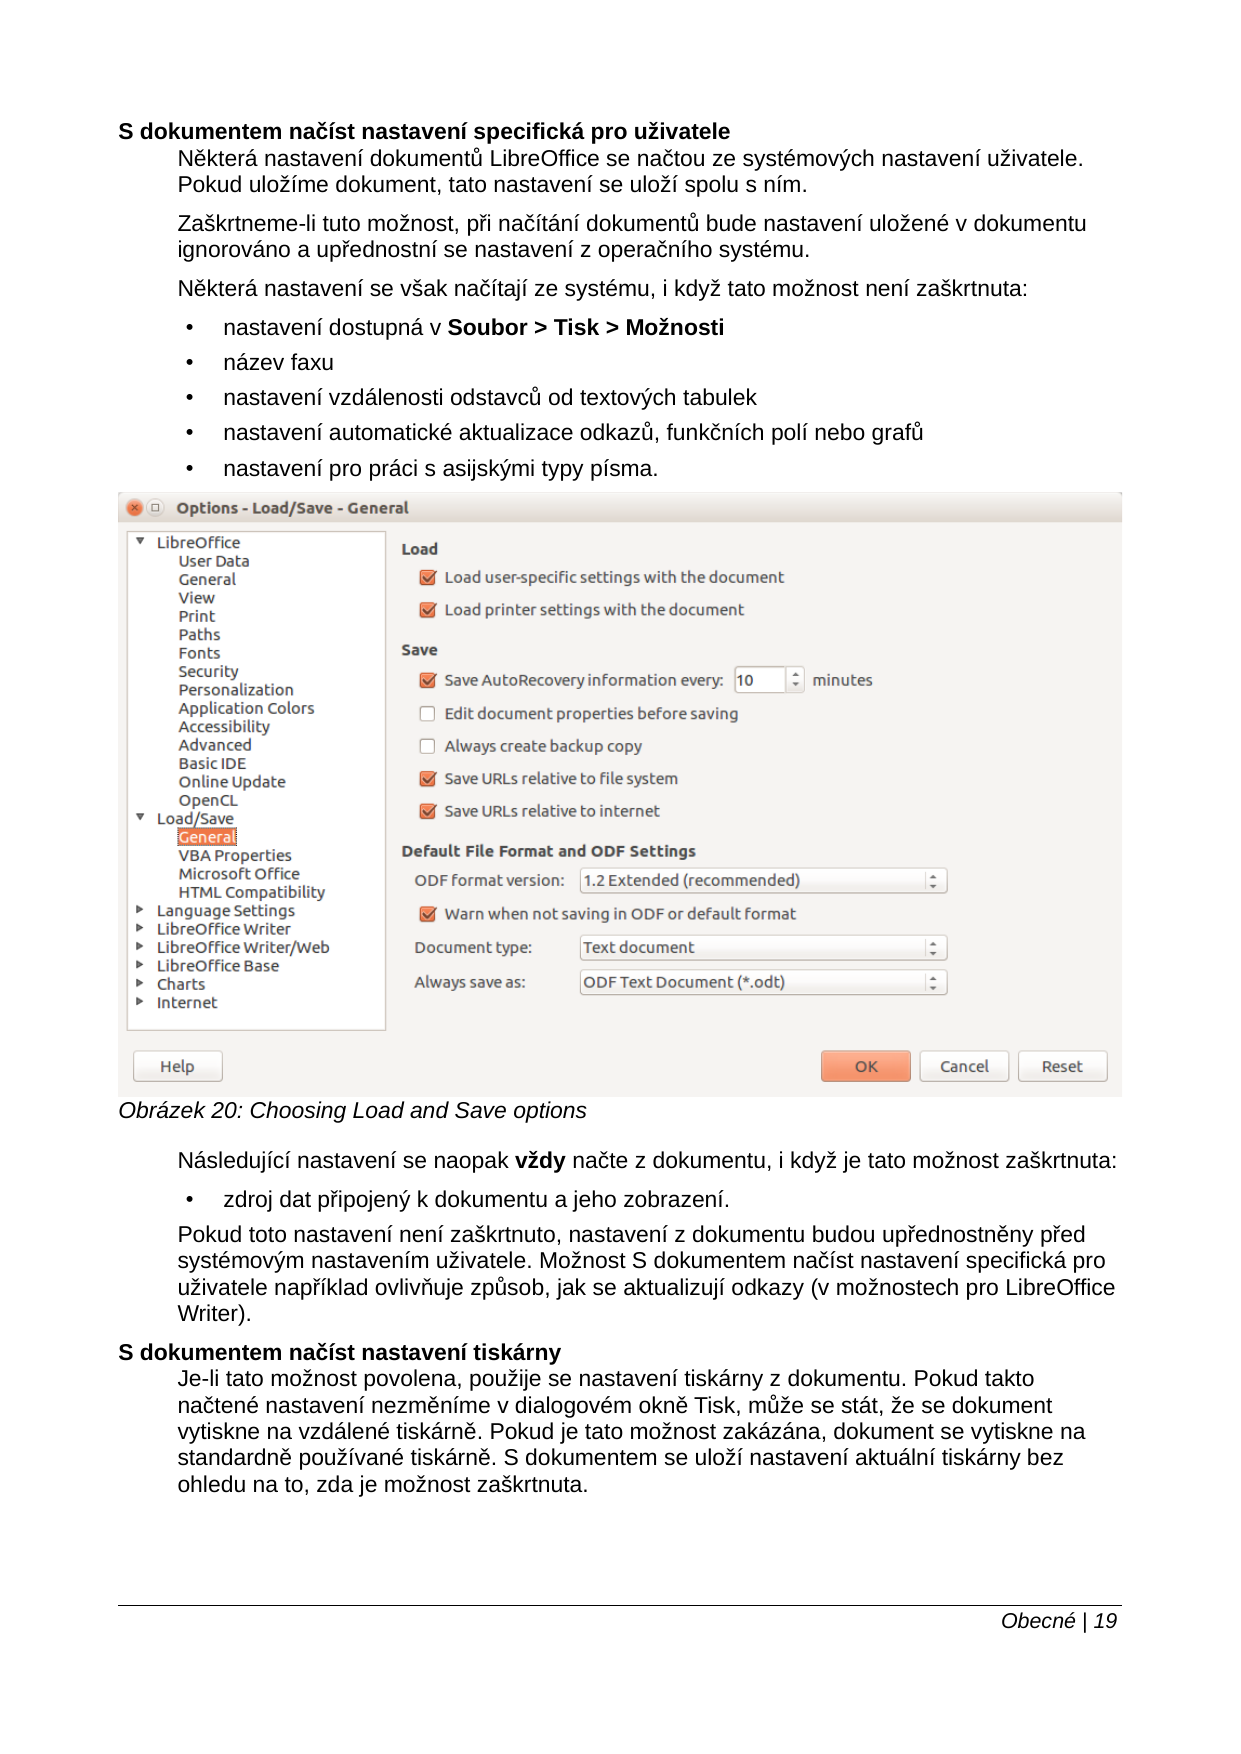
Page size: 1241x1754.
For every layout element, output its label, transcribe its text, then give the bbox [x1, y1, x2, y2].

text S dokumentem načíst nastavení specifická pro uživatele [118, 118, 1122, 144]
list nastavení vzdálenosti odstavců od textových tabulek [186, 384, 1122, 411]
text Obrázek 20: Choosing Load and Save options [118, 1097, 1122, 1123]
text Pokud toto nastavení není zaškrtnuto, nastavení z dokumentu budou upřednostněny před systémovým nastavením uživatele. Možnost S dokumentem načíst nastavení specifická pro uživatele například ovlivňuje způsob, jak se aktualizují odkazy (v možnostech pro LibreOffice Writer). [177, 1221, 1122, 1326]
list nastavení pro práci s asijskými typy písma. [186, 454, 1122, 481]
list název faxu [186, 349, 1122, 375]
text Některá nastavení se však načítají ze systému, i když tato možnost není zaškrtnuta: [177, 275, 1122, 301]
text S dokumentem načíst nastavení tiskárny [118, 1339, 1122, 1365]
picture [118, 492, 1123, 1097]
text Je-li tato možnost povolena, použije se nastavení tiskárny z dokumentu. Pokud takto načtené nastavení nezměníme v dialogovém okně Tisk, může se stát, že se dokument vytiskne na vzdálené tiskárně. Pokud je tato možnost zakázána, dokument se vytiskne na standardně používané tiskárně. S dokumentem se uloží nastavení aktuální tiskárny bez ohledu na to, zda je možnost zaškrtnuta. [177, 1365, 1122, 1497]
text Zaškrtneme-li tuto možnost, při načítání dokumentů bude nastavení uložené v dokumentu ignorováno a upřednostní se nastavení z operačního systému. [177, 210, 1122, 262]
list zdroj dat připojený k dokumentu a jeho zobrazení. [186, 1186, 1122, 1212]
text Některá nastavení dokumentů LibreOffice se načtou ze systémových nastavení uživatele. Pokud uložíme dokument, tato nastavení se uloží spolu s ním. [177, 144, 1122, 197]
list nastavení automatické aktualizace odkazů, funkčních polí nebo grafů [186, 419, 1122, 446]
list nastavení dostupná v Soubor > Tisk > Možnosti [186, 314, 1122, 340]
text Následující nastavení se naopak vždy načte z dokumentu, i když je tato možnost zaškrtnuta: [177, 1147, 1122, 1173]
